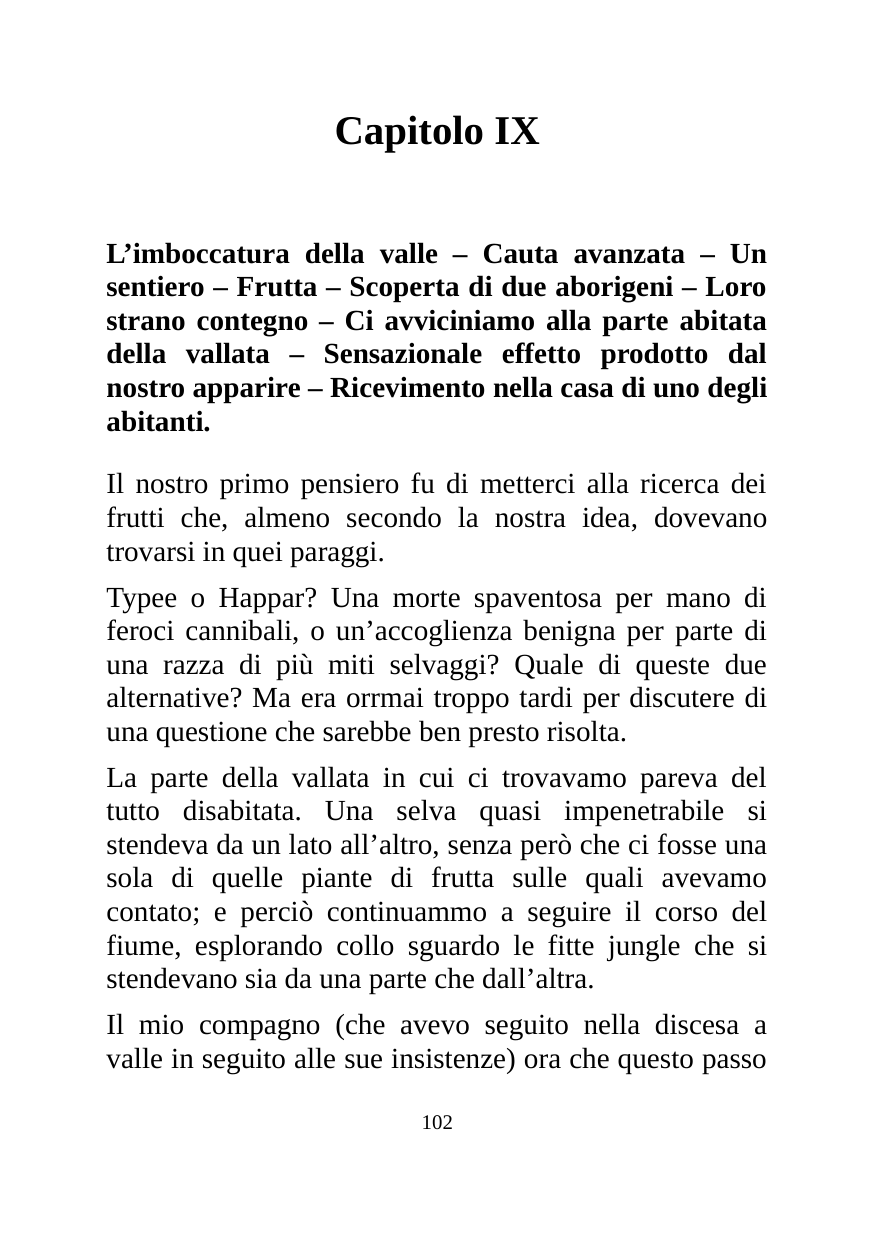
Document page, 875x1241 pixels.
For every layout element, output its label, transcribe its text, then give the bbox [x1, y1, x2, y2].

text Il nostro primo pensiero fu di metterci alla ricerca dei frutti che, almeno secondo la nostra idea, dovevano trovarsi in quei paraggi. [106, 467, 768, 567]
text Il mio compagno (che avevo seguito nella discesa a valle in seguito alle sue insistenze) ora che questo passo [106, 1007, 768, 1074]
text Typee o Happar? Una morte spaventosa per mano di feroci cannibali, o un’accoglienza benigna per parte di una razza di più miti selvaggi? Quale di queste due alternative? Ma era orrmai troppo tardi per discutere di una questione che sarebbe ben presto risolta. [106, 580, 768, 747]
text La parte della vallata in cui ci trovavamo pareva del tutto disabitata. Una selva quasi impenetrabile si stendeva da un lato all’altro, senza però che ci fosse una sola di quelle piante di frutta sulle quali avevamo contato; e perciò continuammo a seguire il corso del fiume, esplorando collo sguardo le fitte jungle che si stendevano sia da una parte che dall’altra. [106, 760, 768, 995]
text L’imboccatura della valle – Cauta avanzata – Un sentiero – Frutta – Scoperta di due aborigeni – Loro strano contegno – Ci avviciniamo alla parte abitata della vallata – Sensazionale effetto prodotto dal nostro apparire – Ricevimento nella casa di uno degli abitanti. [106, 236, 768, 437]
subtitle Capitolo IX [106, 106, 768, 153]
